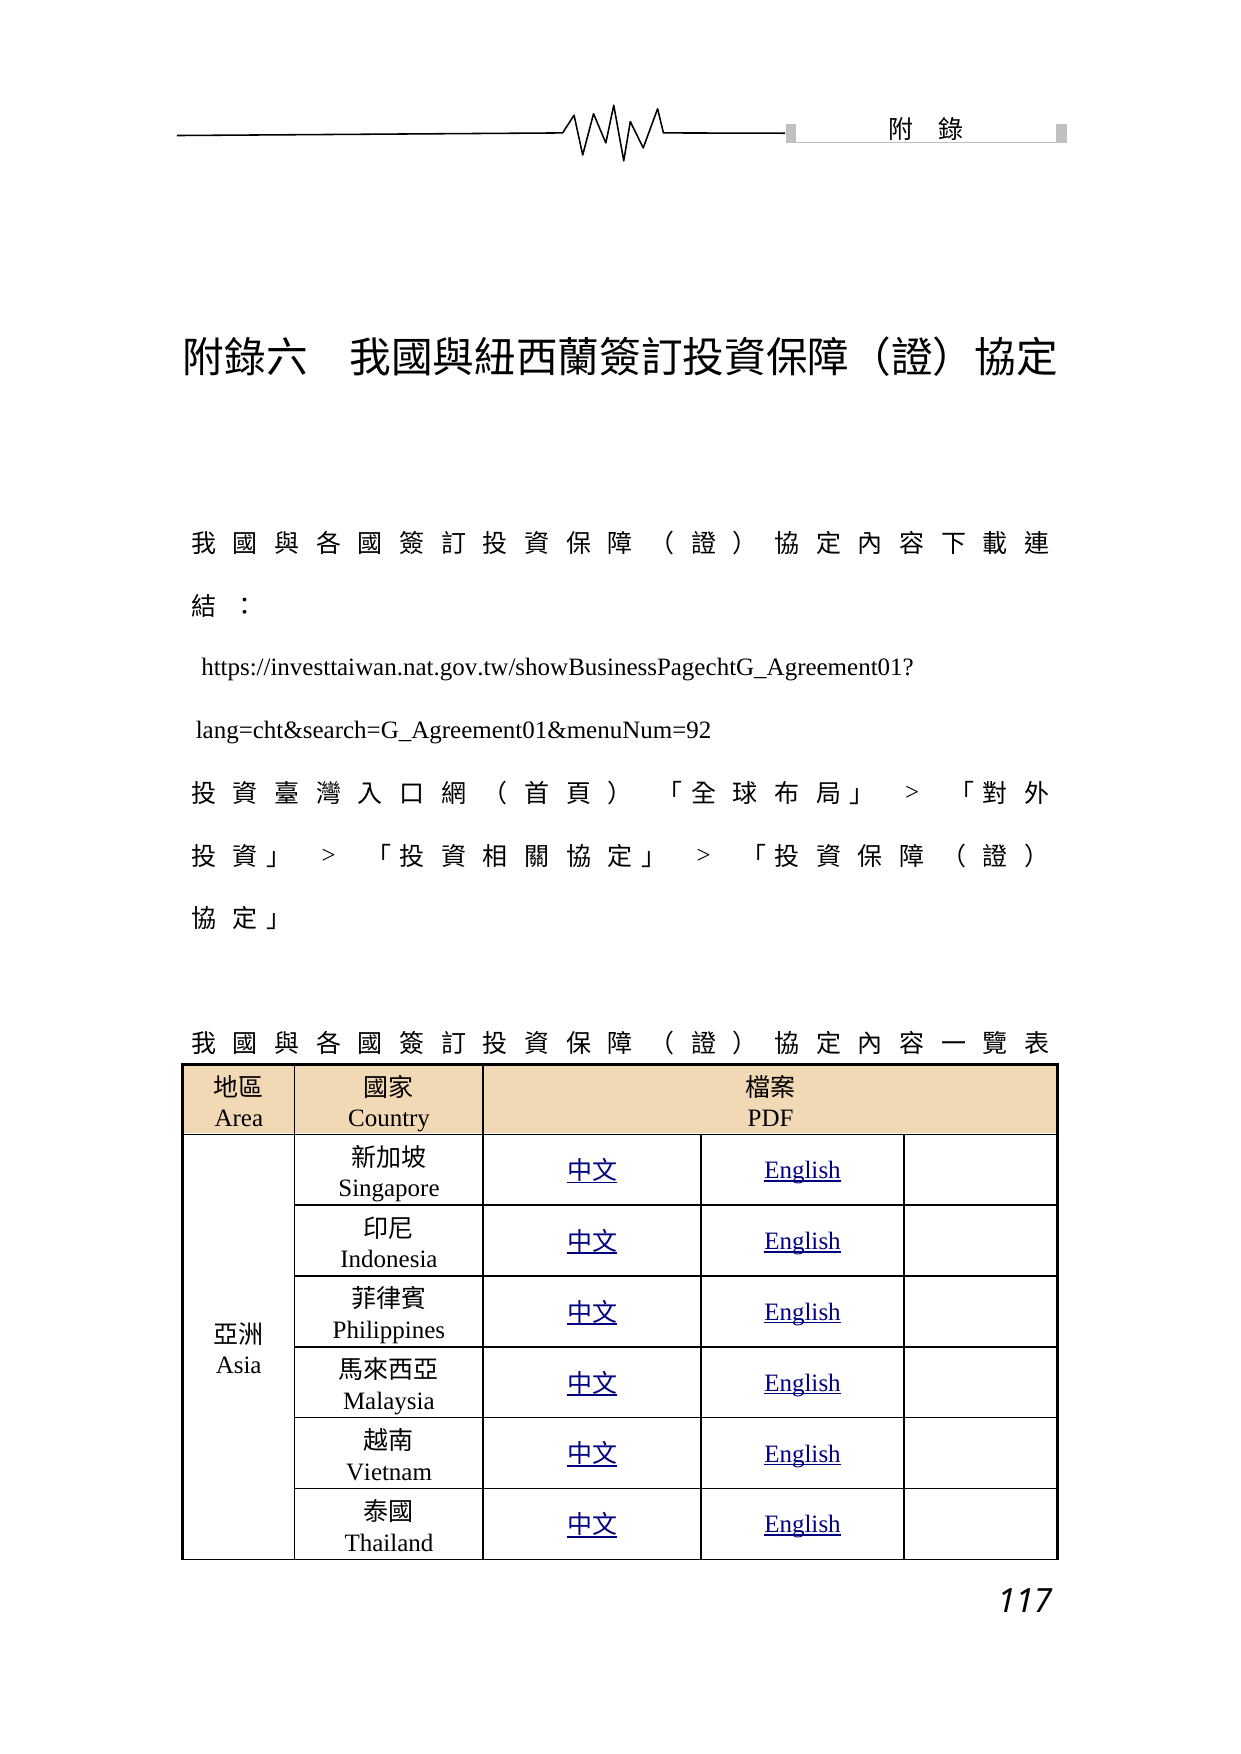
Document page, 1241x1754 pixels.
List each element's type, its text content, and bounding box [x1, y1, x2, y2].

table_cell English [702, 1277, 903, 1346]
table_cell English [702, 1135, 903, 1204]
table_cell 中文 [484, 1206, 700, 1275]
table_cell [905, 1418, 1056, 1488]
table_cell [905, 1348, 1056, 1417]
table_cell 中文 [484, 1348, 700, 1417]
table_header 地區 Area [184, 1066, 294, 1133]
table_cell 中文 [484, 1135, 700, 1204]
text 附錄六 我國與紐西蘭簽訂投資保障（證）協定 [183, 313, 1058, 375]
table_cell [905, 1135, 1056, 1204]
table_cell English [702, 1206, 903, 1275]
text 投資臺灣入口網（首頁）「全球布局」>「對外投資」>「投資相關協定」>「投資保障（證）協定」 [183, 750, 1058, 938]
table_cell 亞洲 Asia [184, 1135, 294, 1558]
table_cell 菲律賓 Philippines [295, 1277, 482, 1346]
table_cell 中文 [484, 1418, 700, 1488]
table_cell 中文 [484, 1277, 700, 1346]
table_cell [905, 1206, 1056, 1275]
text 我國與各國簽訂投資保障（證）協定內容下載連結： [183, 500, 1058, 625]
table_cell [905, 1277, 1056, 1346]
table_cell English [702, 1348, 903, 1417]
table_header 國家 Country [295, 1066, 482, 1133]
table_cell 中文 [484, 1489, 700, 1558]
table_cell English [702, 1418, 903, 1488]
table_cell 泰國 Thailand [295, 1489, 482, 1558]
text 我國與各國簽訂投資保障（證）協定內容一覽表 [183, 1000, 1058, 1063]
table_cell [905, 1489, 1056, 1558]
table_cell 馬來西亞 Malaysia [295, 1348, 482, 1417]
text https://investtaiwan.nat.gov.tw/showBusinessPagechtG_Agreement01?lang=cht&search=G_Agreement01&menuNum=92 [183, 625, 1058, 750]
table_cell 新加坡 Singapore [295, 1135, 482, 1204]
table_cell 越南 Vietnam [295, 1418, 482, 1488]
table_cell 印尼 Indonesia [295, 1206, 482, 1275]
table_header 檔案 PDF [484, 1066, 1056, 1133]
table_cell English [702, 1489, 903, 1558]
